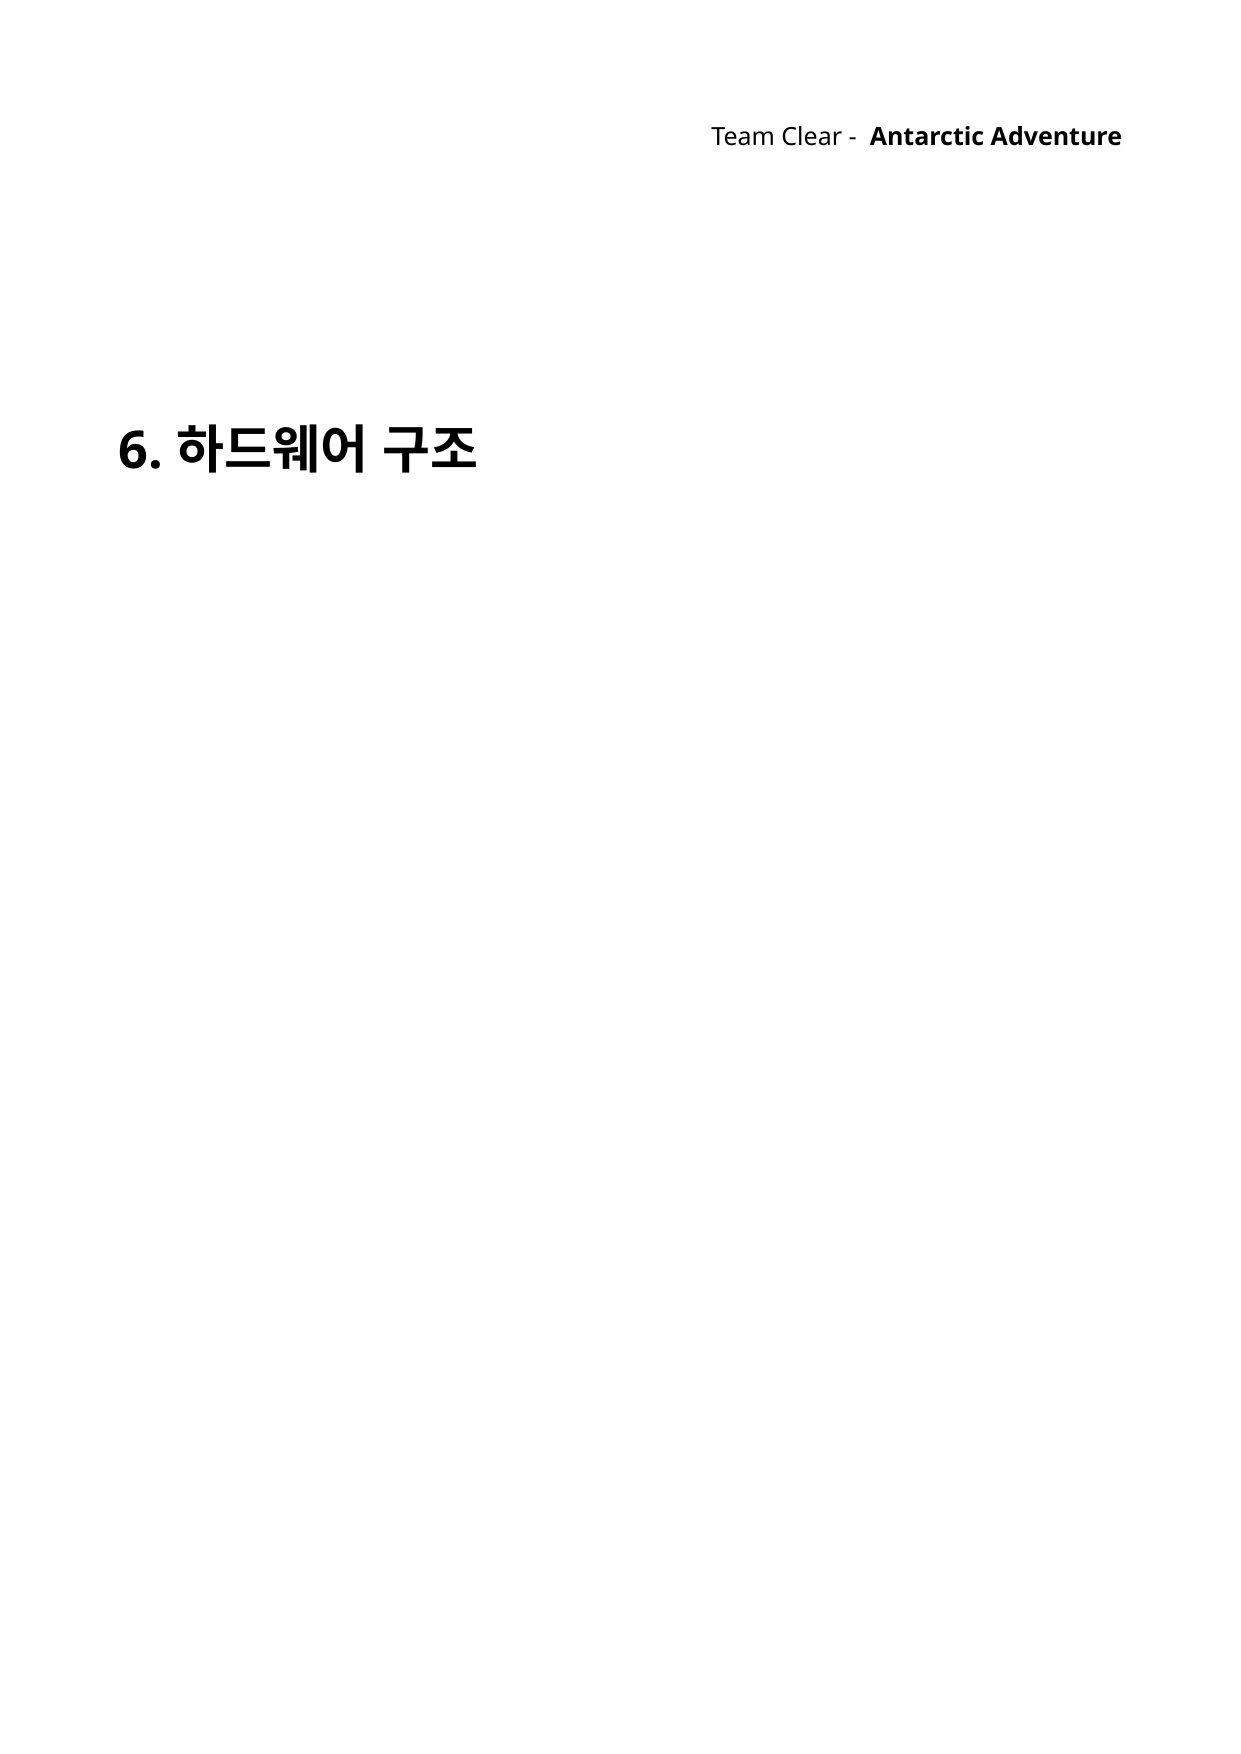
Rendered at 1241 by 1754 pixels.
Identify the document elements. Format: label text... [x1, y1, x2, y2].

text 6. 하드웨어 구조 [118, 408, 1122, 484]
